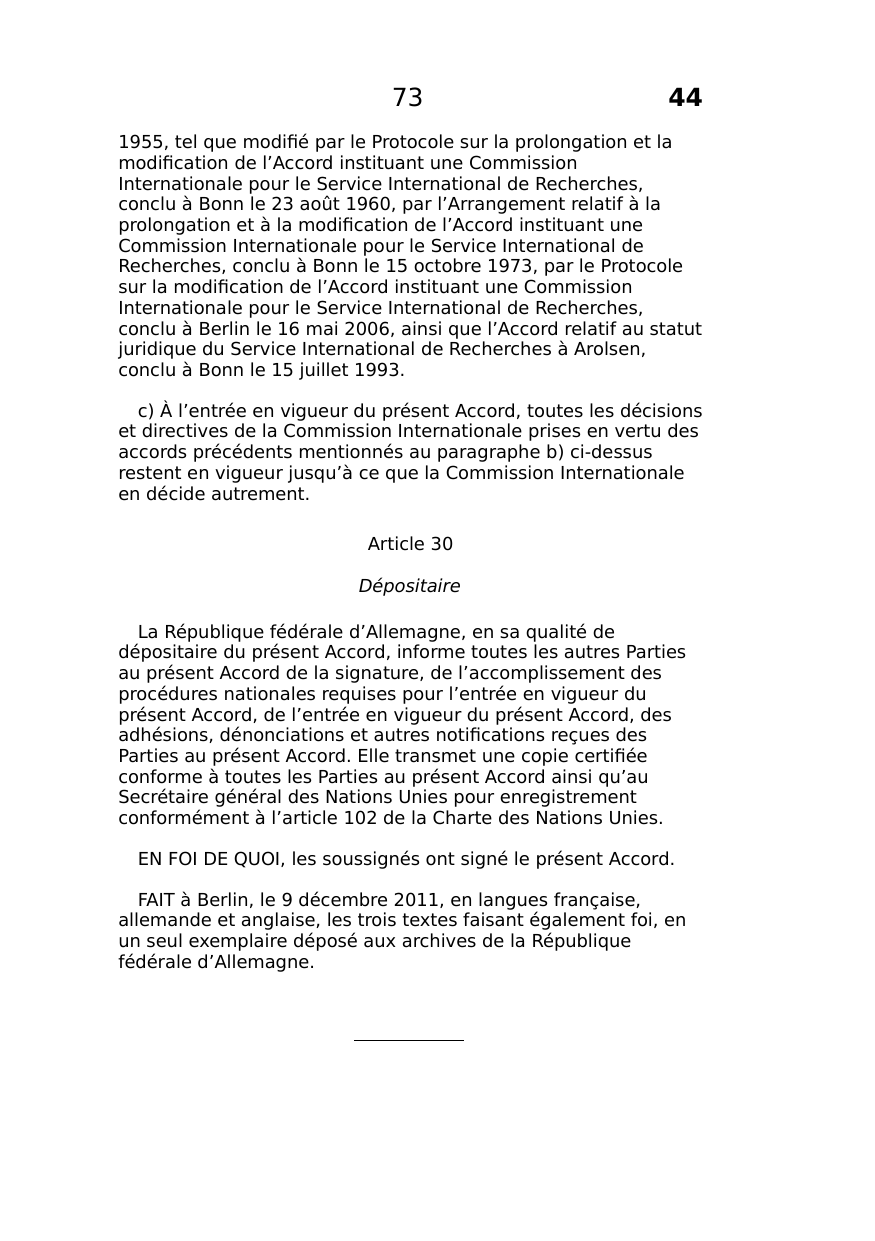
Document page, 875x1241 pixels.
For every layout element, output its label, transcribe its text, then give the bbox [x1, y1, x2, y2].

text c) À l’entrée en vigueur du présent Accord, toutes les décisions et directives de la Commission Internationale prises en vertu des accords précédents mentionnés au paragraphe b) ci-dessus restent en vigueur jusqu’à ce que la Commission Internationale en décide autrement. [118, 401, 703, 504]
text La République fédérale d’Allemagne, en sa qualité de dépositaire du présent Accord, informe toutes les autres Parties au présent Accord de la signature, de l’accomplissement des procédures nationales requises pour l’entrée en vigueur du présent Accord, de l’entrée en vigueur du présent Accord, des adhésions, dénonciations et autres notifications reçues des Parties au présent Accord. Elle transmet une copie certifiée conforme à toutes les Parties au présent Accord ainsi qu’au Secrétaire général des Nations Unies pour enregistrement conformément à l’article 102 de la Charte des Nations Unies. [118, 621, 703, 829]
subtitle Article 30 Dépositaire [118, 534, 703, 596]
text EN FOI DE QUOI, les soussignés ont signé le présent Accord. [118, 849, 703, 869]
text 1955, tel que modifié par le Protocole sur la prolongation et la modification de l’Accord instituant une Commission Internationale pour le Service International de Recherches, conclu à Bonn le 23 août 1960, par l’Arrangement relatif à la prolongation et à la modification de l’Accord instituant une Commission Internationale pour le Service International de Recherches, conclu à Bonn le 15 octobre 1973, par le Protocole sur la modification de l’Accord instituant une Commission Internationale pour le Service International de Recherches, conclu à Berlin le 16 mai 2006, ainsi que l’Accord relatif au statut juridique du Service International de Recherches à Arolsen, conclu à Bonn le 15 juillet 1993. [118, 132, 703, 381]
text FAIT à Berlin, le 9 décembre 2011, en langues française, allemande et anglaise, les trois textes faisant également foi, en un seul exemplaire déposé aux archives de la République fédérale d’Allemagne. [118, 889, 703, 972]
